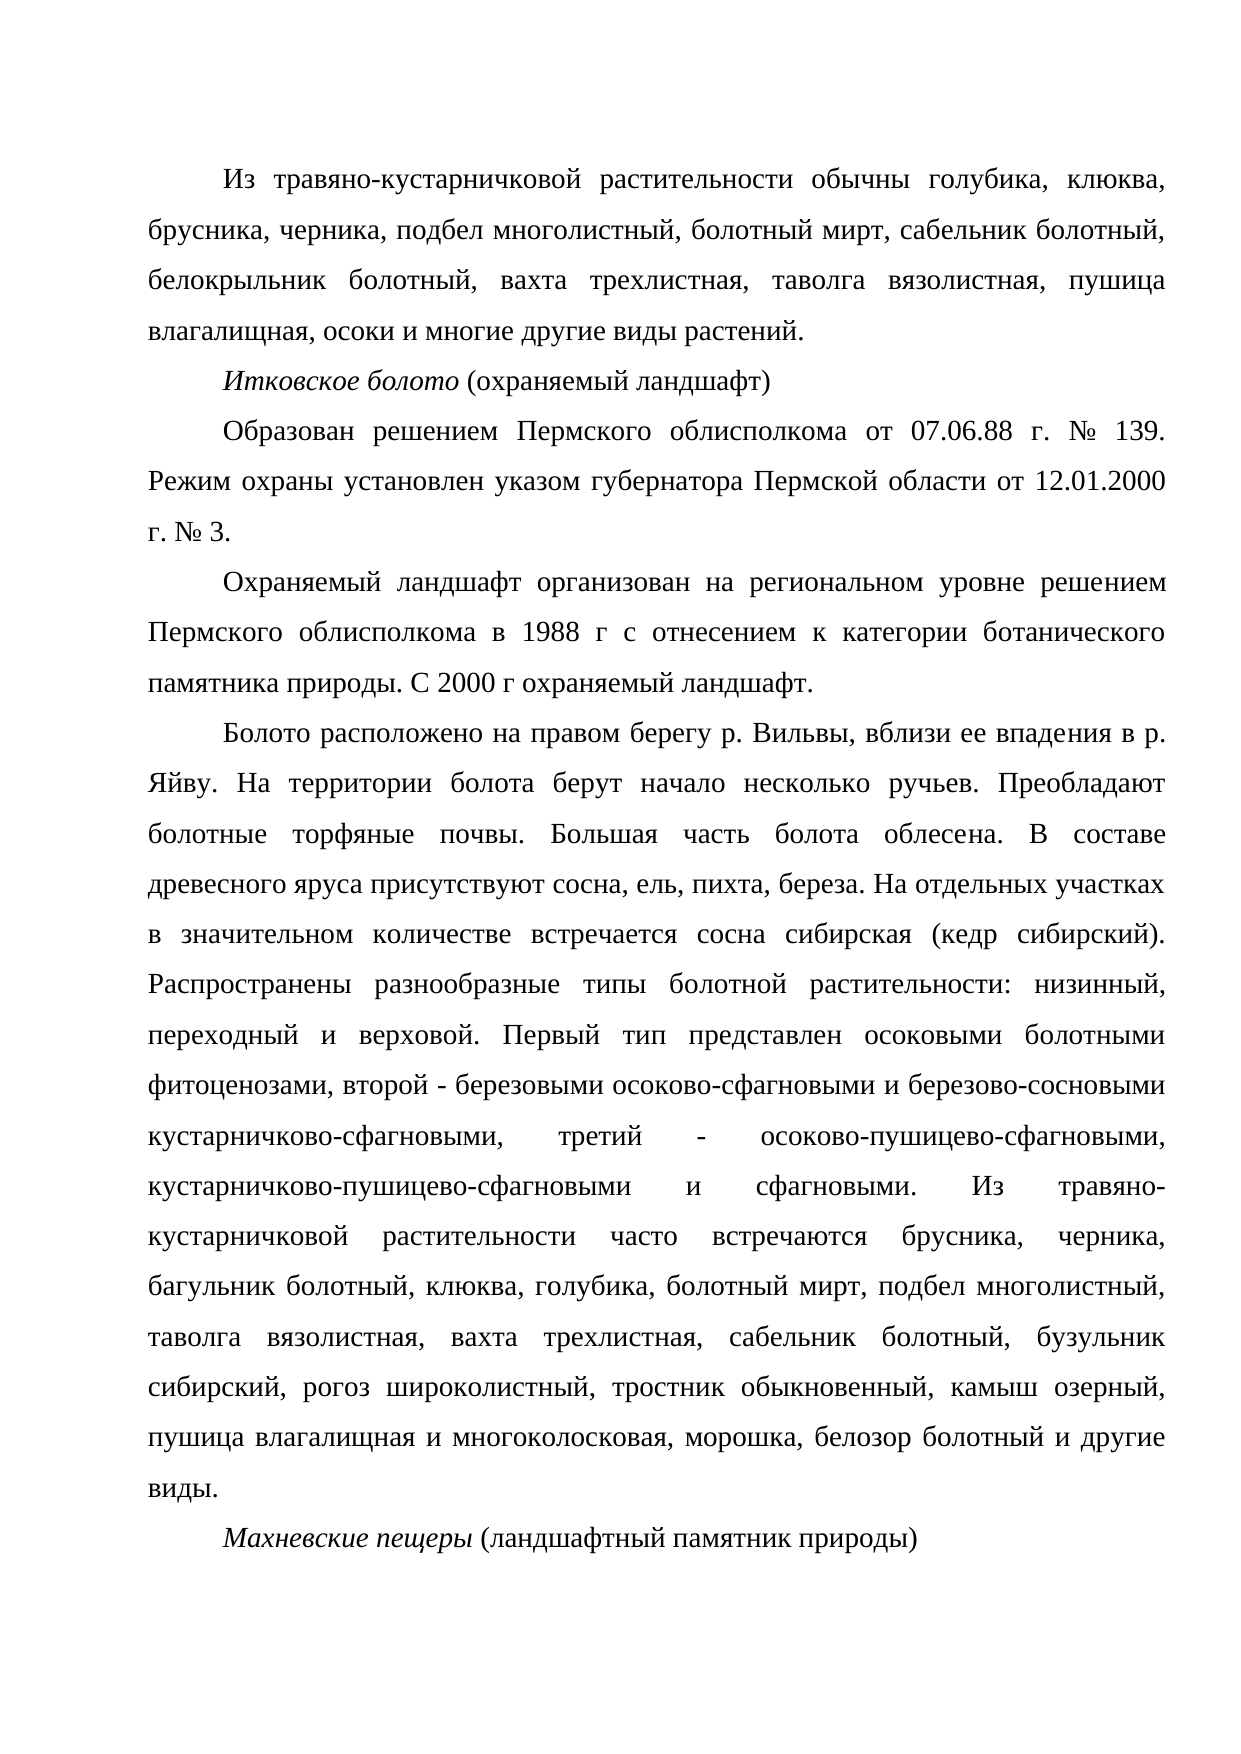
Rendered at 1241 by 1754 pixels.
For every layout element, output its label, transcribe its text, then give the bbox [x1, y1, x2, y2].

text Образован решением Пермского облисполкома от 07.06.88 г. № 139. Режим охраны установлен указом губернатора Пермской области от 12.01.2000 г. № 3. [148, 413, 1166, 547]
text Охраняемый ландшафт организован на региональном уровне реше­нием Пермского облисполкома в 1988 г с отнесением к категории ботанического памятника природы. С 2000 г охраняемый ландшафт. [148, 564, 1166, 698]
text Итковское болото (охраняемый ландшафт) [148, 363, 1166, 396]
text Болото расположено на правом берегу р. Вильвы, вблизи ее впаде­ния в р. Яйву. На территории болота берут начало несколько ручьев. Преобладают болотные торфяные почвы. Большая часть болота облесе­на. В составе древесного яруса присутствуют сосна, ель, пихта, береза. На отдельных участках в значительном количестве встречается сосна сибирская (кедр сибирский). Распространены разнообразные типы бо­лотной растительности: низинный, переходный и верховой. Первый тип представлен осоковыми болотными фитоценозами, второй - березовыми осоково-сфагновыми и березово-сосновыми кустарничково-сфагновыми, третий - осоково-пушицево-сфагновыми, кустарничково-пушицево-сфагновыми и сфагновыми. Из травяно-кустарничковой растительности часто встречаются брусника, черника, багульник болотный, клюква, голубика, болотный мирт, подбел многолистный, таволга вязолистная, вахта трехлистная, сабельник болотный, бузульник сибирский, рогоз широколистный, тростник обыкновенный, камыш озерный, пушица влагалищная и многоколосковая, морошка, белозор болотный и другие виды. [148, 715, 1166, 1503]
text Махневские пещеры (ландшафтный памятник природы) [148, 1520, 1166, 1554]
text Из травяно-кустарничковой растительности обычны голубика, клюква, брусника, черника, подбел многолистный, болотный мирт, сабельник болотный, белокрыльник болотный, вахта трехлистная, таволга вязолистная, пушица влагалищная, осоки и многие другие виды растений. [148, 162, 1166, 346]
